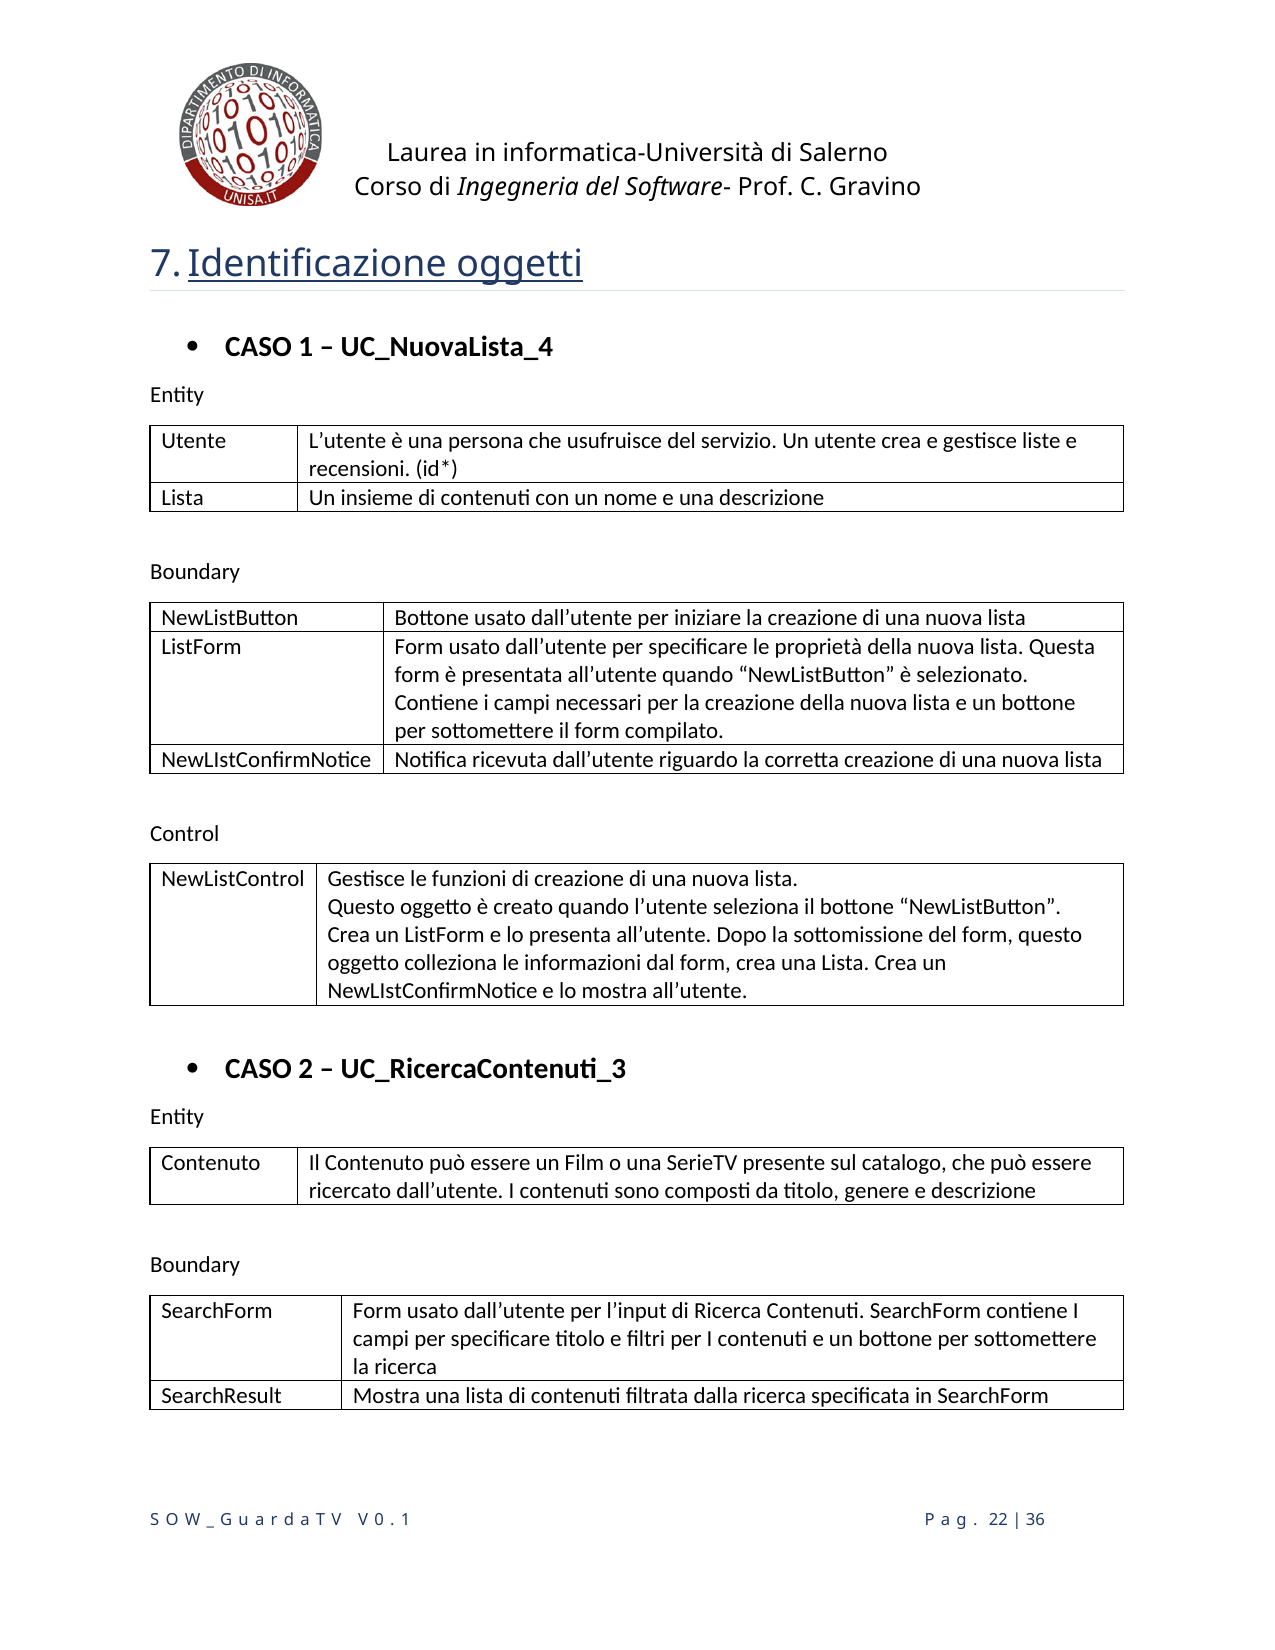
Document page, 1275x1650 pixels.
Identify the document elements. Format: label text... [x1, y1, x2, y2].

table_header SearchForm [151, 1296, 341, 1380]
table_cell Mostra una lista di contenuti filtrata dalla ricerca specificata in SearchForm [342, 1381, 1123, 1409]
table_cell Lista [151, 483, 297, 511]
table_header NewListControl [151, 864, 316, 1004]
text Control [150, 819, 1125, 847]
table_cell Un insieme di contenuti con un nome e una descrizione [298, 483, 1123, 511]
table_header Utente [151, 426, 297, 482]
list CASO 1 – UC_NuovaLista_4 [187, 328, 1125, 364]
table_header NewListButton [151, 603, 383, 631]
table_header Contenuto [151, 1148, 297, 1204]
table_cell SearchResult [151, 1381, 341, 1409]
table_header L’utente è una persona che usufruisce del servizio. Un utente crea e gestisce liste e recensioni. (id*) [298, 426, 1123, 482]
table_header Form usato dall’utente per l’input di Ricerca Contenuti. SearchForm contiene I campi per specificare titolo e filtri per I contenuti e un bottone per sottomettere la ricerca [342, 1296, 1123, 1380]
text Boundary [150, 557, 1125, 585]
list CASO 2 – UC_RicercaContenuti_3 [187, 1050, 1125, 1086]
list Identificazione oggetti [150, 236, 1125, 290]
text Entity [150, 380, 1125, 408]
table_header Il Contenuto può essere un Film o una SerieTV presente sul catalogo, che può essere ricercato dall’utente. I contenuti sono composti da titolo, genere e descrizione [298, 1148, 1123, 1204]
table_cell NewLIstConfirmNotice [151, 745, 383, 773]
table_cell Form usato dall’utente per specificare le proprietà della nuova lista. Questa form è presentata all’utente quando “NewListButton” è selezionato. Contiene i campi necessari per la creazione della nuova lista e un bottone per sottomettere il form compilato. [384, 632, 1123, 744]
table_header Bottone usato dall’utente per iniziare la creazione di una nuova lista [384, 603, 1123, 631]
table_cell ListForm [151, 632, 383, 744]
text Entity [150, 1102, 1125, 1131]
table_header Gestisce le funzioni di creazione di una nuova lista. Questo oggetto è creato quando l’utente seleziona il bottone “NewListButton”. Crea un ListForm e lo presenta all’utente. Dopo la sottomissione del form, questo oggetto colleziona le informazioni dal form, crea una Lista. Crea un NewLIstConfirmNotice e lo mostra all’utente. [317, 864, 1123, 1004]
text Boundary [150, 1250, 1125, 1278]
table_cell Notifica ricevuta dall’utente riguardo la corretta creazione di una nuova lista [384, 745, 1123, 773]
